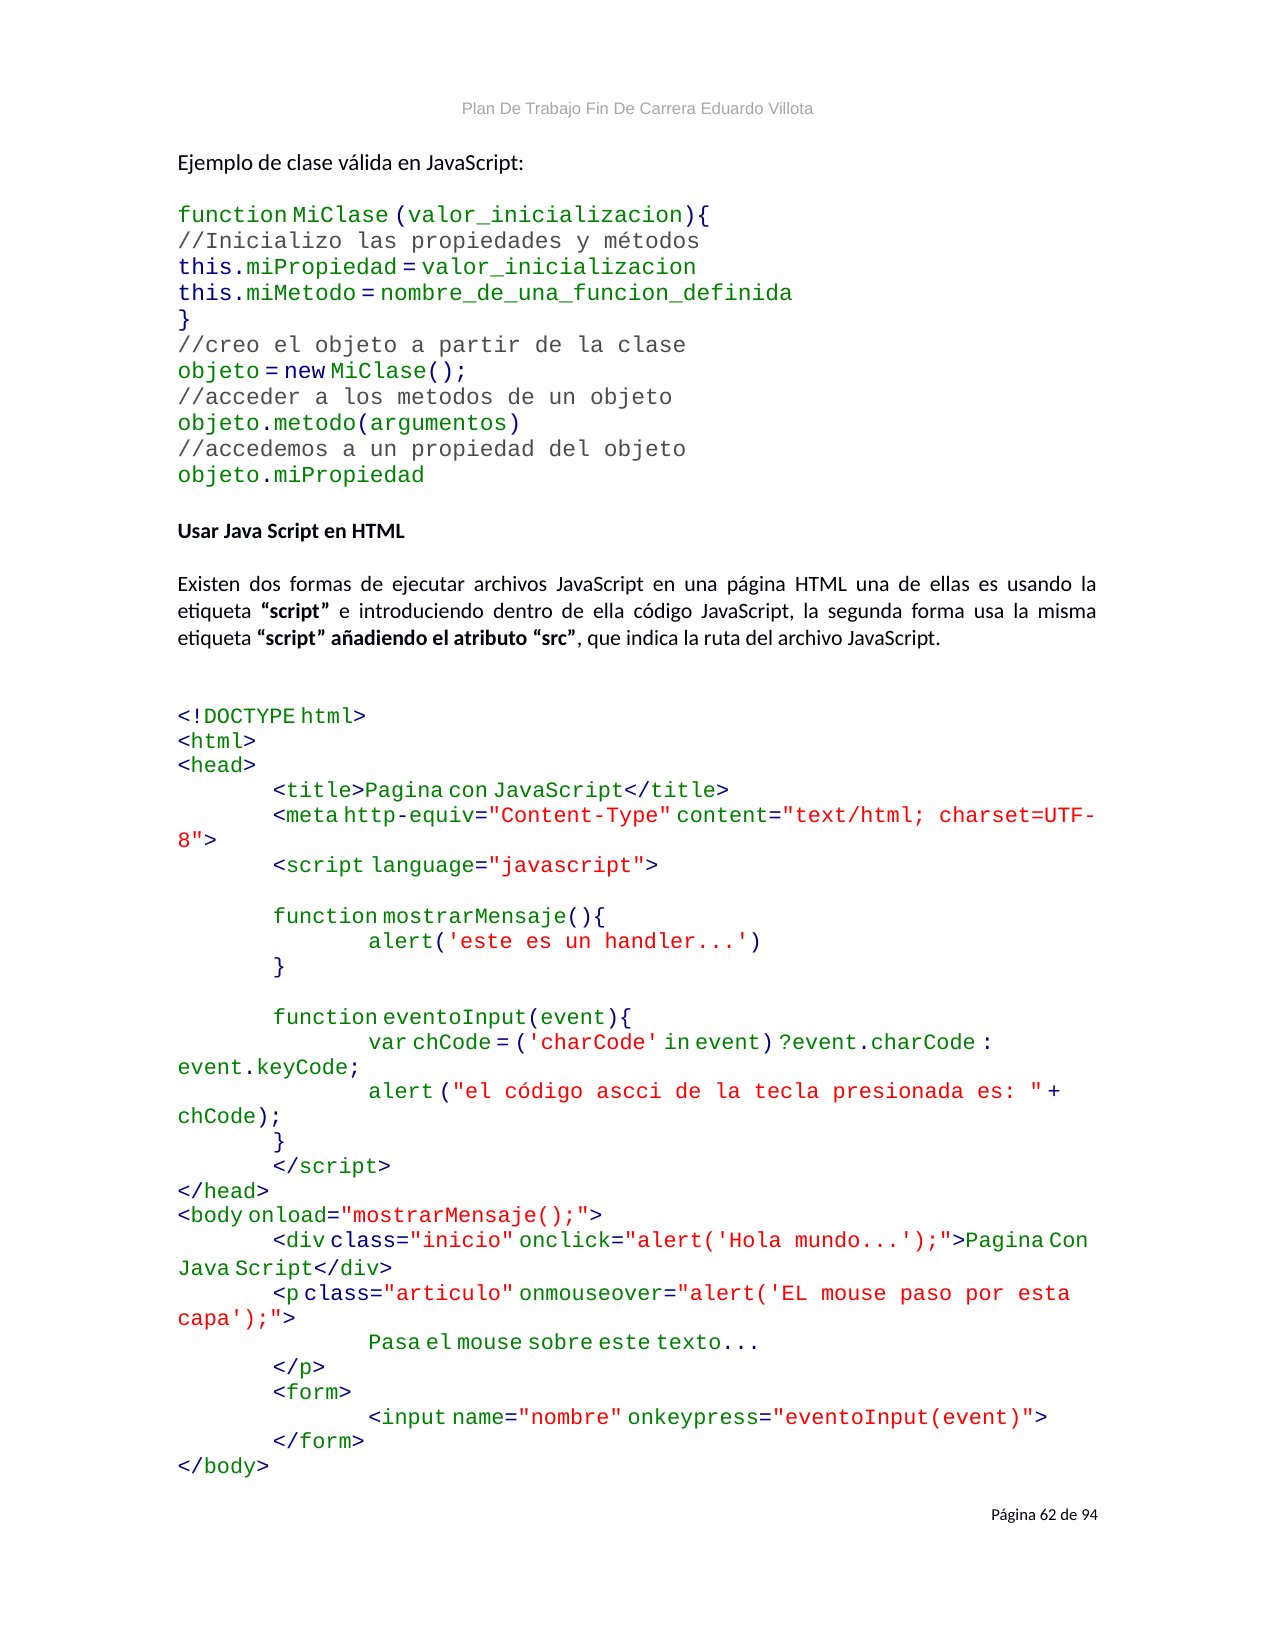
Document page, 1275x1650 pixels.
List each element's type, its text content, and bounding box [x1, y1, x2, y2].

text <body onload="mostrarMensaje();"> [177, 1204, 1098, 1229]
text objeto.miPropiedad [177, 463, 1098, 489]
text objeto = new MiClase(); [177, 359, 1098, 385]
text this.miMetodo = nombre_de_una_funcion_definida [177, 281, 1098, 307]
text } [177, 1130, 1098, 1155]
text <form> [177, 1381, 1098, 1406]
text Usar Java Script en HTML [177, 517, 1098, 544]
text <head> [177, 754, 1098, 779]
text function MiClase (valor_inicializacion){ [177, 204, 1098, 229]
text </script> [177, 1155, 1098, 1180]
text //accedemos a un propiedad del objeto [177, 437, 1098, 463]
text } [177, 307, 1098, 333]
text this.miPropiedad = valor_inicializacion [177, 256, 1098, 281]
text //creo el objeto a partir de la clase [177, 333, 1098, 359]
text alert('este es un handler...') [177, 930, 1098, 955]
text //Inicializo las propiedades y métodos [177, 229, 1098, 256]
text </p> [177, 1356, 1098, 1381]
text </form> [177, 1431, 1098, 1456]
text var chCode = ('charCode' in event) ?event.charCode : event.keyCode; [177, 1031, 1098, 1081]
text function mostrarMensaje(){ [177, 905, 1098, 930]
text } [177, 955, 1098, 979]
text //acceder a los metodos de un objeto [177, 385, 1098, 411]
text <meta http-equiv="Content-Type" content="text/html; charset=UTF-8"> [177, 804, 1098, 854]
text <div class="inicio" onclick="alert('Hola mundo...');">Pagina Con Java Script</div> [177, 1229, 1098, 1282]
text Pasa el mouse sobre este texto... [177, 1332, 1098, 1356]
text objeto.metodo(argumentos) [177, 411, 1098, 437]
text <!DOCTYPE html> [177, 705, 1098, 730]
text <html> [177, 730, 1098, 754]
text <input name="nombre" onkeypress="eventoInput(event)"> [177, 1406, 1098, 1431]
text Ejemplo de clase válida en JavaScript: [177, 148, 1098, 176]
text alert ("el código ascci de la tecla presionada es: " + chCode); [177, 1081, 1098, 1130]
text <p class="articulo" onmouseover="alert('EL mouse paso por esta capa');"> [177, 1282, 1098, 1332]
text </body> [177, 1456, 1098, 1480]
text function eventoInput(event){ [177, 1006, 1098, 1031]
text <title>Pagina con JavaScript</title> [177, 779, 1098, 804]
text </head> [177, 1180, 1098, 1204]
text <script language="javascript"> [177, 854, 1098, 878]
text Existen dos formas de ejecutar archivos JavaScript en una página HTML una de ellas es usando la etiqueta “script” e introduciendo dentro de ella código JavaScript, la segunda forma usa la misma etiqueta “script” añadiendo el atributo “src”, que indica la ruta del archivo JavaScript. [177, 570, 1098, 650]
